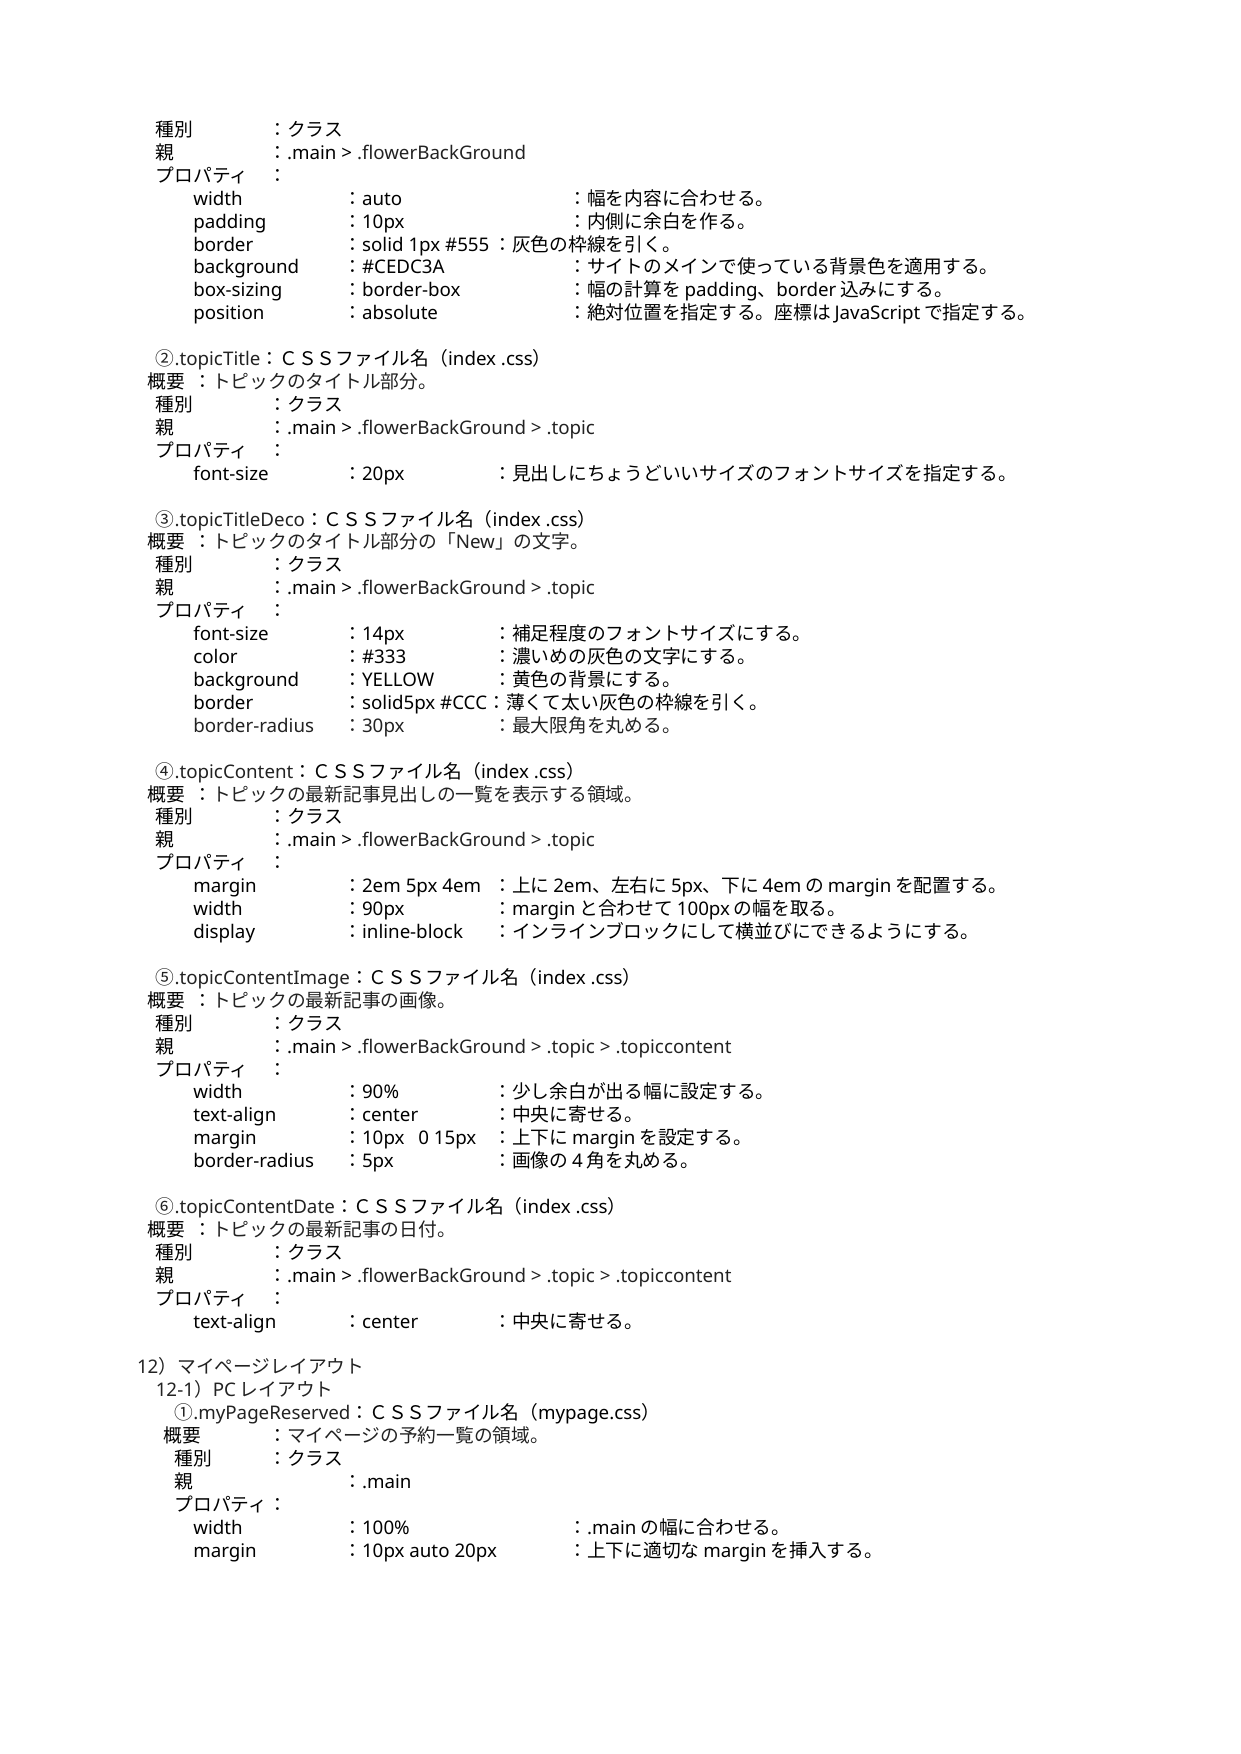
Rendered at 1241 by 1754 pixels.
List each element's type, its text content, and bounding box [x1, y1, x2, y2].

text background ：YELLOW ：黄色の背景にする。 [118, 668, 1122, 691]
text プロパティ ： [118, 1058, 1122, 1081]
text margin ：2em 5px 4em ：上に2em、左右に5px、下に4emのmarginを配置する。 [118, 874, 1122, 897]
text 親 ：.main > .flowerBackGround > .topic [118, 416, 1122, 439]
text ①.myPageReserved：ＣＳＳファイル名（mypage.css） [118, 1401, 1122, 1424]
text font-size ：20px ：見出しにちょうどいいサイズのフォントサイズを指定する。 [118, 462, 1122, 485]
text border ：solid 1px #555 ：灰色の枠線を引く。 [118, 233, 1122, 256]
text width ：auto ：幅を内容に合わせる。 [118, 187, 1122, 210]
text text-align ：center ：中央に寄せる。 [118, 1310, 1122, 1333]
text プロパティ ： [118, 1493, 1122, 1516]
text プロパティ ： [118, 599, 1122, 622]
text 親 ：.main > .flowerBackGround [118, 141, 1122, 164]
text 種別 ：クラス [118, 393, 1122, 416]
text margin ：10px auto 20px ：上下に適切なmarginを挿入する。 [118, 1539, 1122, 1562]
text border ：solid5px #CCC：薄くて太い灰色の枠線を引く。 [118, 691, 1122, 714]
text 種別 ：クラス [118, 1447, 1122, 1470]
text width ：100% ：.mainの幅に合わせる。 [118, 1516, 1122, 1539]
text position ：absolute ：絶対位置を指定する。座標はJavaScriptで指定する。 [118, 301, 1122, 324]
text padding ：10px ：内側に余白を作る。 [118, 210, 1122, 233]
text text-align ：center ：中央に寄せる。 [118, 1103, 1122, 1126]
text 種別 ：クラス [118, 1241, 1122, 1264]
text background ：#CEDC3A ：サイトのメインで使っている背景色を適用する。 [118, 256, 1122, 278]
text font-size ：14px ：補足程度のフォントサイズにする。 [118, 622, 1122, 645]
text margin ：10px 0 15px ：上下にmarginを設定する。 [118, 1126, 1122, 1149]
text box-sizing ：border-box ：幅の計算をpadding、border込みにする。 [118, 278, 1122, 301]
text 概要 ：トピックのタイトル部分。 [118, 370, 1122, 393]
text 12-1）PCレイアウト [118, 1378, 1122, 1401]
text ⑤.topicContentImage：ＣＳＳファイル名（index .css） [118, 966, 1122, 989]
text width ：90% ：少し余白が出る幅に設定する。 [118, 1081, 1122, 1103]
text 親 ：.main > .flowerBackGround > .topic > .topiccontent [118, 1035, 1122, 1058]
text 概要 ：トピックのタイトル部分の「New」の文字。 [118, 531, 1122, 553]
text プロパティ ： [118, 1287, 1122, 1310]
text 親 ：.main [118, 1470, 1122, 1493]
text ②.topicTitle：ＣＳＳファイル名（index .css） [118, 347, 1122, 370]
text ④.topicContent：ＣＳＳファイル名（index .css） [118, 760, 1122, 783]
text border-radius ：30px ：最大限角を丸める。 [118, 714, 1122, 737]
text 親 ：.main > .flowerBackGround > .topic > .topiccontent [118, 1264, 1122, 1287]
text 種別 ：クラス [118, 553, 1122, 576]
text 種別 ：クラス [118, 118, 1122, 141]
text ③.topicTitleDeco：ＣＳＳファイル名（index .css） [118, 508, 1122, 531]
text width ：90px ：marginと合わせて100pxの幅を取る。 [118, 897, 1122, 920]
text 親 ：.main > .flowerBackGround > .topic [118, 828, 1122, 851]
text プロパティ ： [118, 439, 1122, 462]
text プロパティ ： [118, 851, 1122, 874]
text 種別 ：クラス [118, 806, 1122, 828]
text 親 ：.main > .flowerBackGround > .topic [118, 576, 1122, 599]
text display ：inline-block ：インラインブロックにして横並びにできるようにする。 [118, 920, 1122, 943]
text 概要 ：トピックの最新記事の画像。 [118, 989, 1122, 1012]
text 12）マイページレイアウト [118, 1356, 1122, 1378]
text 種別 ：クラス [118, 1012, 1122, 1035]
text ⑥.topicContentDate：ＣＳＳファイル名（index .css） [118, 1195, 1122, 1218]
text color ：#333 ：濃いめの灰色の文字にする。 [118, 645, 1122, 668]
text border-radius ：5px ：画像の4角を丸める。 [118, 1149, 1122, 1172]
text プロパティ ： [118, 164, 1122, 187]
text 概要 ：トピックの最新記事の日付。 [118, 1218, 1122, 1241]
text 概要 ：トピックの最新記事見出しの一覧を表示する領域。 [118, 783, 1122, 806]
text 概要 ：マイページの予約一覧の領域。 [118, 1424, 1122, 1447]
